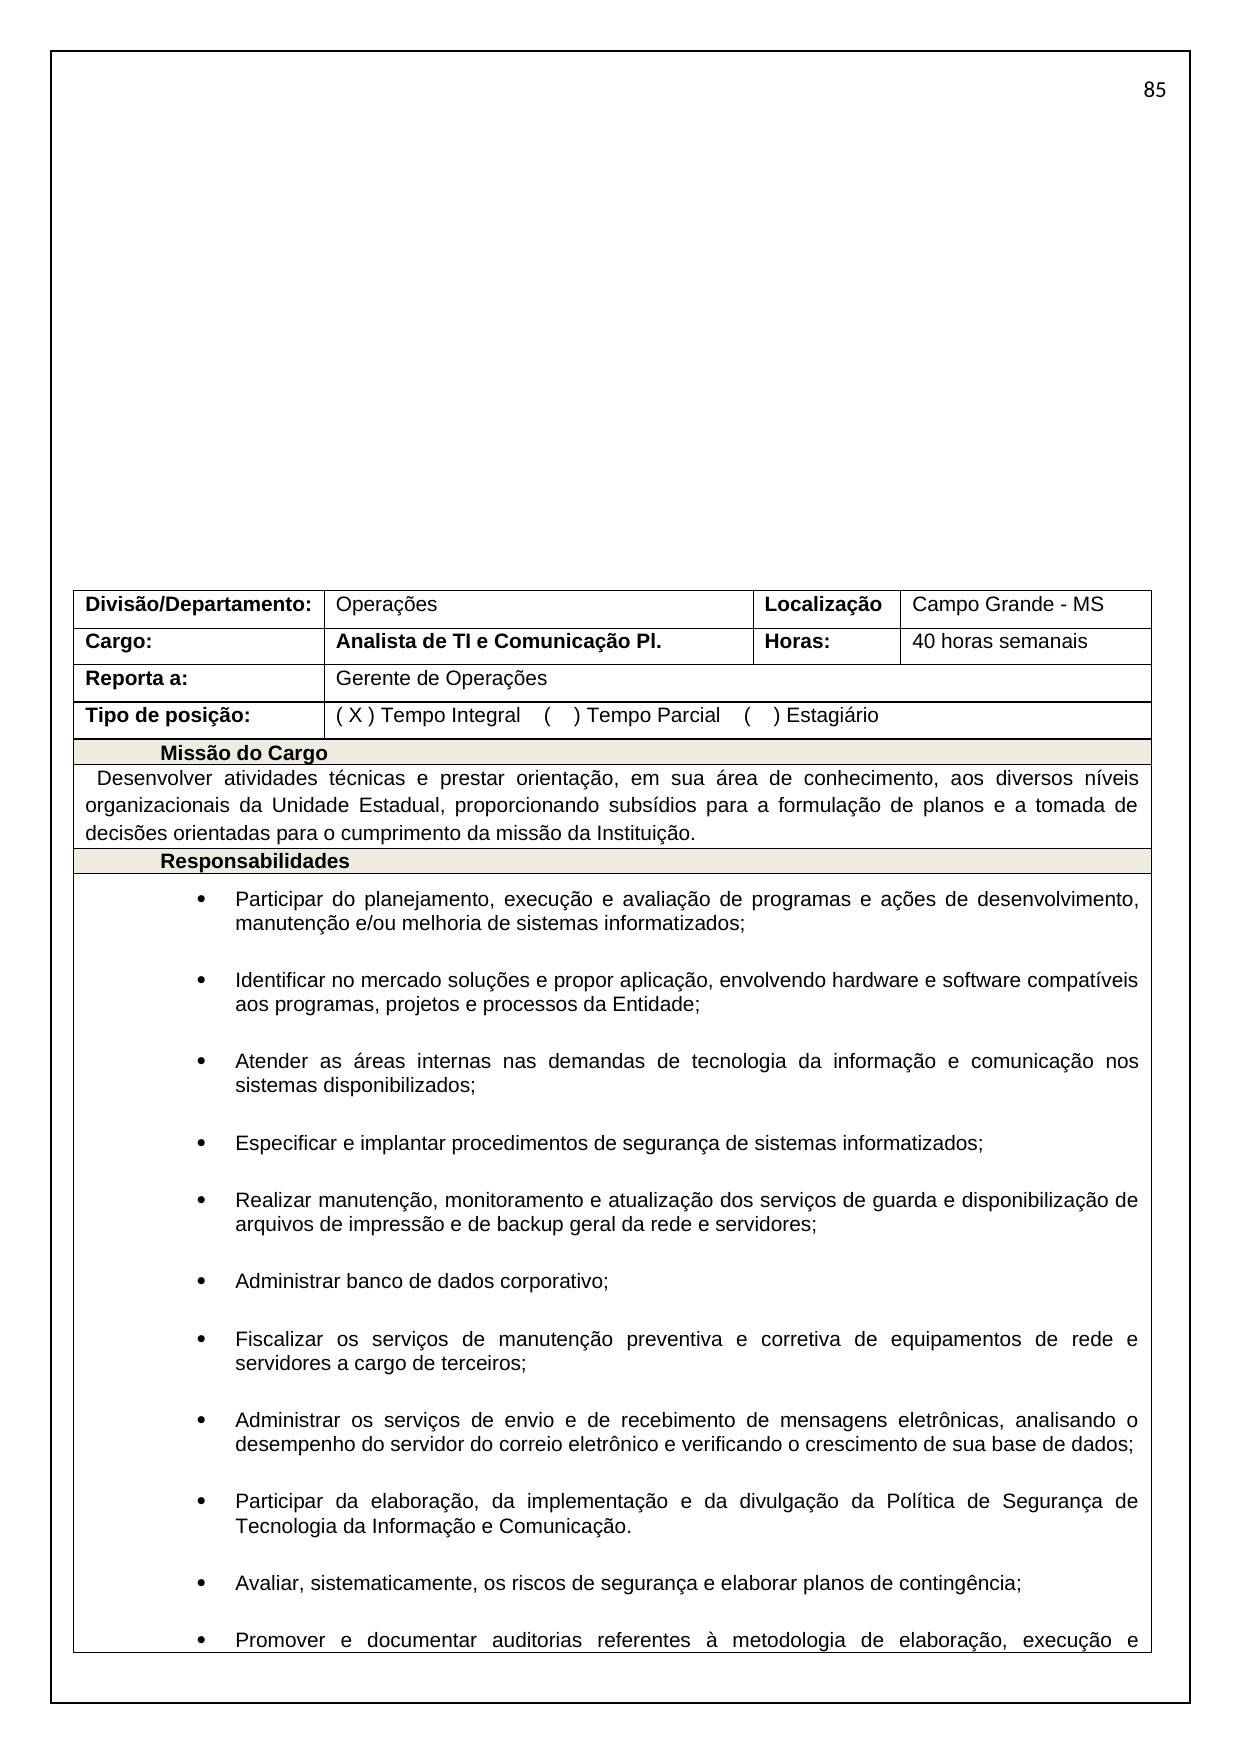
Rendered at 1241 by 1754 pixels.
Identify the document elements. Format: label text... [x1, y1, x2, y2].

table_cell 40 horas semanais [901, 629, 1151, 664]
table_cell Reporta a: [74, 665, 324, 701]
table_cell Tipo de posição: [74, 703, 324, 738]
table_cell Participar do planejamento, execução e avaliação de programas e ações de desenvolvimento, manutenção e/ou melhoria de sistemas informatizados; Identificar no mercado soluções e propor aplicação, envolvendo hardware e software compatíveis aos programas, projetos e processos da Entidade; Atender as áreas internas nas demandas de tecnologia da informação e comunicação nos sistemas disponibilizados; Especificar e implantar procedimentos de segurança de sistemas informatizados; Realizar manutenção, monitoramento e atualização dos serviços de guarda e disponibilização de arquivos de impressão e de backup geral da rede e servidores; Administrar banco de dados corporativo; Fiscalizar os serviços de manutenção preventiva e corretiva de equipamentos de rede e servidores a cargo de terceiros; Administrar os serviços de envio e de recebimento de mensagens eletrônicas, analisando o desempenho do servidor do correio eletrônico e verificando o crescimento de sua base de dados; Participar da elaboração, da implementação e da divulgação da Política de Segurança de Tecnologia da Informação e Comunicação. Avaliar, sistematicamente, os riscos de segurança e elaborar planos de contingência; Promover e documentar auditorias referentes à metodologia de elaboração, execução e [74, 874, 1151, 1652]
table_cell Analista de TI e Comunicação Pl. [325, 629, 753, 664]
table_header Divisão/Departamento: [74, 591, 324, 627]
table_cell Gerente de Operações [325, 665, 1151, 701]
table_cell Responsabilidades [74, 849, 1151, 873]
table_header Missão do Cargo [74, 740, 1151, 764]
table_header Localização [754, 591, 900, 627]
table_cell ( X ) Tempo Integral ( ) Tempo Parcial ( ) Estagiário [325, 703, 1151, 738]
table_cell Horas: [754, 629, 900, 664]
table_header Operações [325, 591, 753, 627]
table_cell Desenvolver atividades técnicas e prestar orientação, em sua área de conhecimento, aos diversos níveis organizacionais da Unidade Estadual, proporcionando subsídios para a formulação de planos e a tomada de decisões orientadas para o cumprimento da missão da Instituição. [74, 765, 1151, 848]
table_header Campo Grande - MS [901, 591, 1151, 627]
table_cell Cargo: [74, 629, 324, 664]
